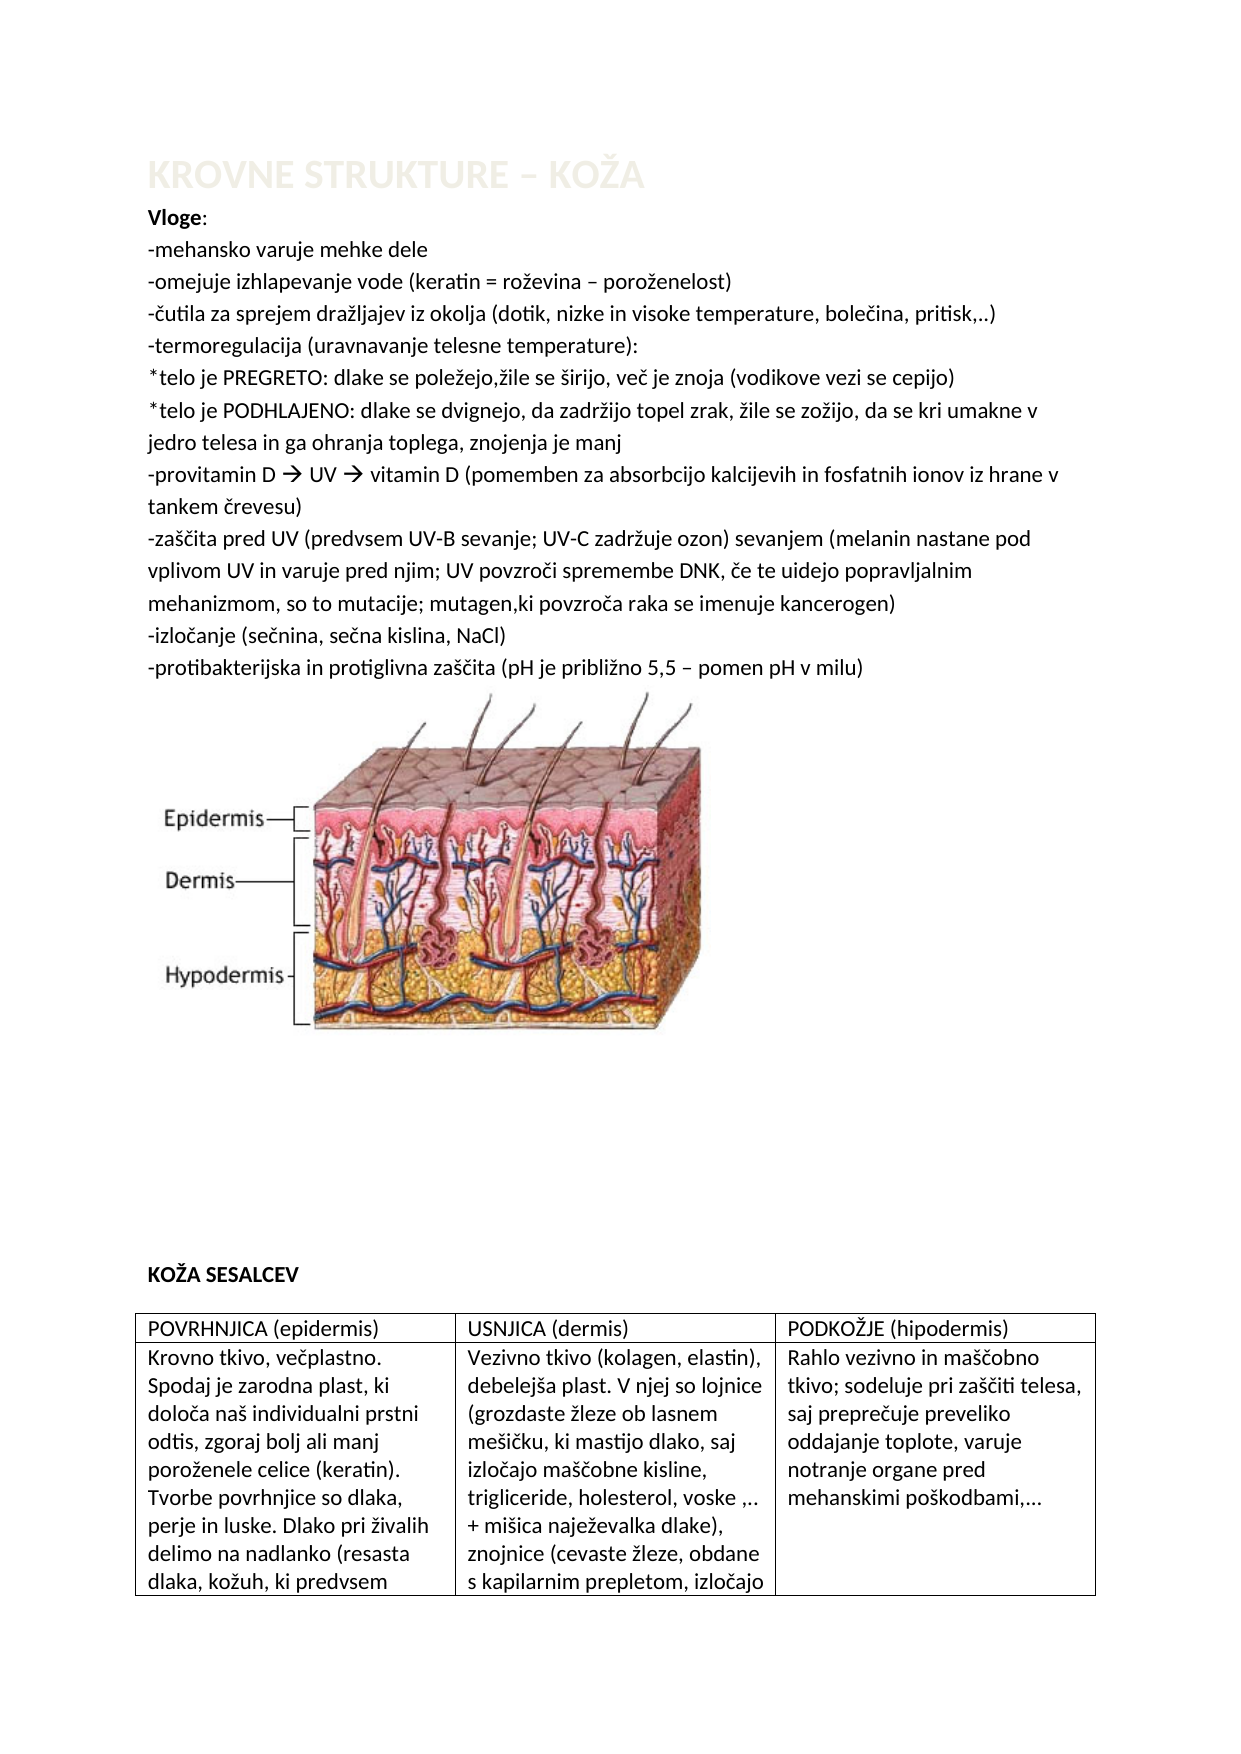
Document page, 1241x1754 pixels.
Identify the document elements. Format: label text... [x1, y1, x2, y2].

table_header USNJICA (dermis) [456, 1314, 775, 1342]
table_header PODKOŽJE (hipodermis) [776, 1314, 1095, 1342]
table_header POVRHNJICA (epidermis) [136, 1314, 455, 1342]
table_cell Rahlo vezivno in maščobno tkivo; sodeluje pri zaščiti telesa, saj preprečuje preveliko oddajanje toplote, varuje notranje organe pred mehanskimi poškodbami,... [776, 1343, 1095, 1595]
text KROVNE STRUKTURE – KOŽA Vloge: -mehansko varuje mehke dele -omejuje izhlapevanje vode (keratin = roževina – poroženelost) -čutila za sprejem dražljajev iz okolja (dotik, nizke in visoke temperature, bolečina, pritisk,..) -termoregulacija (uravnavanje telesne temperature): *telo je PREGRETO: dlake se poležejo,žile se širijo, več je znoja (vodikove vezi se cepijo) *telo je PODHLAJENO: dlake se dvignejo, da zadržijo topel zrak, žile se zožijo, da se kri umakne v jedro telesa in ga ohranja toplega, znojenja je manj -provitamin D  UV  vitamin D (pomemben za absorbcijo kalcijevih in fosfatnih ionov iz hrane v tankem črevesu) -zaščita pred UV (predvsem UV-B sevanje; UV-C zadržuje ozon) sevanjem (melanin nastane pod vplivom UV in varuje pred njim; UV povzroči spremembe DNK, če te uidejo popravljalnim mehanizmom, so to mutacije; mutagen,ki povzroča raka se imenuje kancerogen) -izločanje (sečnina, sečna kislina, NaCl) -protibakterijska in protiglivna zaščita (pH je približno 5,5 – pomen pH v milu) [148, 148, 1093, 1044]
picture [147, 685, 711, 1038]
text KOŽA SESALCEV [148, 1260, 1093, 1288]
table_cell Krovno tkivo, večplastno. Spodaj je zarodna plast, ki določa naš individualni prstni odtis, zgoraj bolj ali manj poroženele celice (keratin). Tvorbe povrhnjice so dlaka, perje in luske. Dlako pri živalih delimo na nadlanko (resasta dlaka, kožuh, ki predvsem [136, 1343, 455, 1595]
table_cell Vezivno tkivo (kolagen, elastin), debelejša plast. V njej so lojnice (grozdaste žleze ob lasnem mešičku, ki mastijo dlako, saj izločajo maščobne kisline, trigliceride, holesterol, voske ,.. + mišica naježevalka dlake), znojnice (cevaste žleze, obdane s kapilarnim prepletom, izločajo [456, 1343, 775, 1595]
